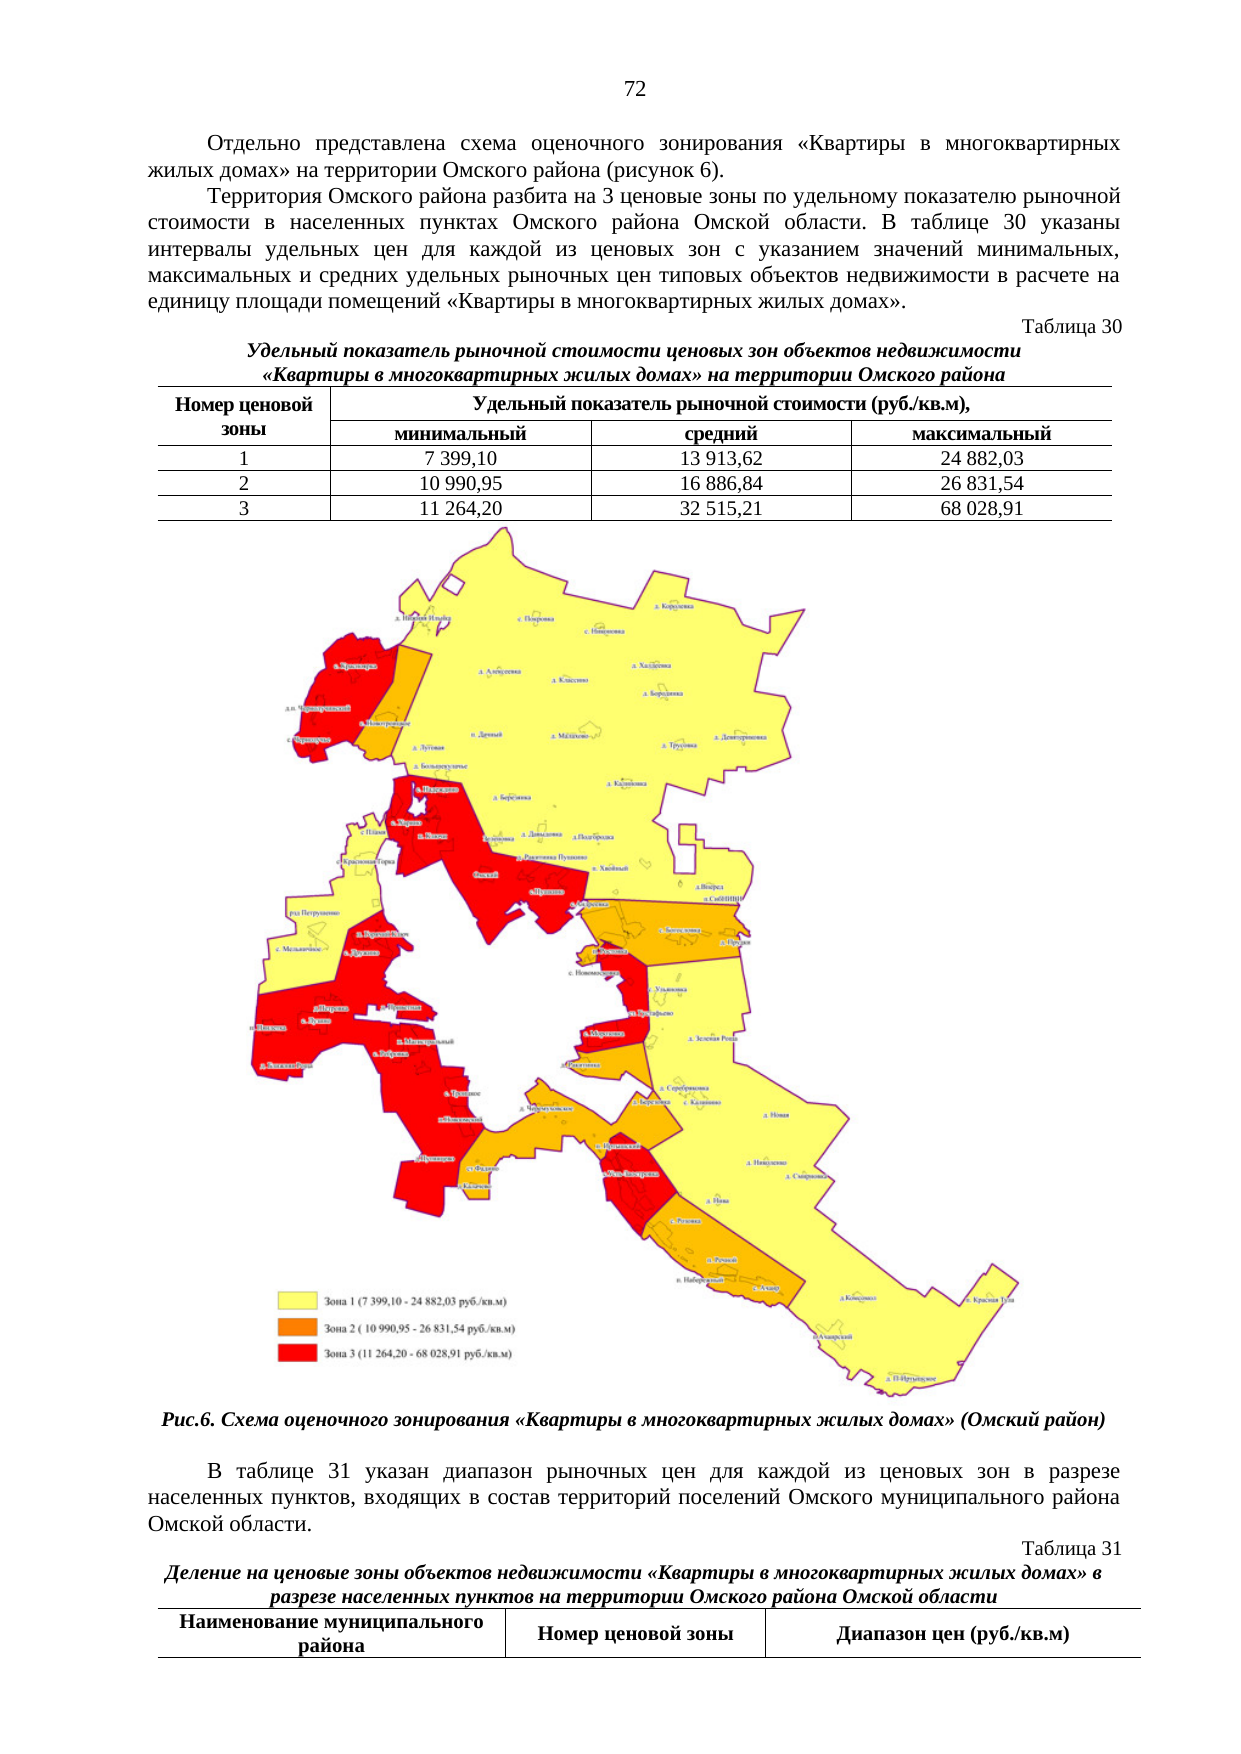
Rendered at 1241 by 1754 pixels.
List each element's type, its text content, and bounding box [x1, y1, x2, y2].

table_cell 32 515,21 [592, 496, 851, 520]
table_cell 1 [158, 446, 330, 470]
table_cell минимальный [331, 421, 591, 445]
table_cell 10 990,95 [331, 471, 591, 495]
table_cell 68 028,91 [852, 496, 1112, 520]
text В таблице 31 указан диапазон рыночных цен для каждой из ценовых зон в разрезе населенных пунктов, входящих в состав территорий поселений Омского муниципального района Омской области. [148, 1457, 1122, 1536]
table_cell средний [592, 421, 851, 445]
text Территория Омского района разбита на 3 ценовые зоны по удельному показателю рыночной стоимости в населенных пунктах Омского района Омской области. В таблице 30 указаны интервалы удельных цен для каждой из ценовых зон с указанием значений минимальных, максимальных и средних удельных рыночных цен типовых объектов недвижимости в расчете на единицу площади помещений «Квартиры в многоквартирных жилых домах». [148, 182, 1122, 314]
table_cell 7 399,10 [331, 446, 591, 470]
text Удельный показатель рыночной стоимости ценовых зон объектов недвижимости [148, 338, 1122, 362]
text Рис.6. Схема оценочного зонирования «Квартиры в многоквартирных жилых домах» (Омский район) [148, 1406, 1122, 1431]
table_cell максимальный [852, 421, 1112, 445]
text Таблица 30 [148, 314, 1122, 338]
table_cell 24 882,03 [852, 446, 1112, 470]
table_cell 26 831,54 [852, 471, 1112, 495]
table_cell 11 264,20 [331, 496, 591, 520]
table_header Номер ценовой зоны [506, 1609, 765, 1657]
table_cell 13 913,62 [592, 446, 851, 470]
table_cell 2 [158, 471, 330, 495]
text Таблица 31 [148, 1536, 1122, 1560]
table_header Диапазон цен (руб./кв.м) [766, 1609, 1141, 1657]
text Отдельно представлена схема оценочного зонирования «Квартиры в многоквартирных жилых домах» на территории Омского района (рисунок 6). [148, 129, 1122, 182]
table_cell 16 886,84 [592, 471, 851, 495]
text Деление на ценовые зоны объектов недвижимости «Квартиры в многоквартирных жилых домах» в разрезе населенных пунктов на территории Омского района Омской области [148, 1560, 1122, 1608]
text «Квартиры в многоквартирных жилых домах» на территории Омского района [148, 362, 1122, 386]
table_header Удельный показатель рыночной стоимости (руб./кв.м), [331, 387, 1112, 420]
table_cell 3 [158, 496, 330, 520]
table_header Наименование муниципального района [158, 1609, 505, 1657]
table_header Номер ценовой зоны [158, 387, 330, 445]
